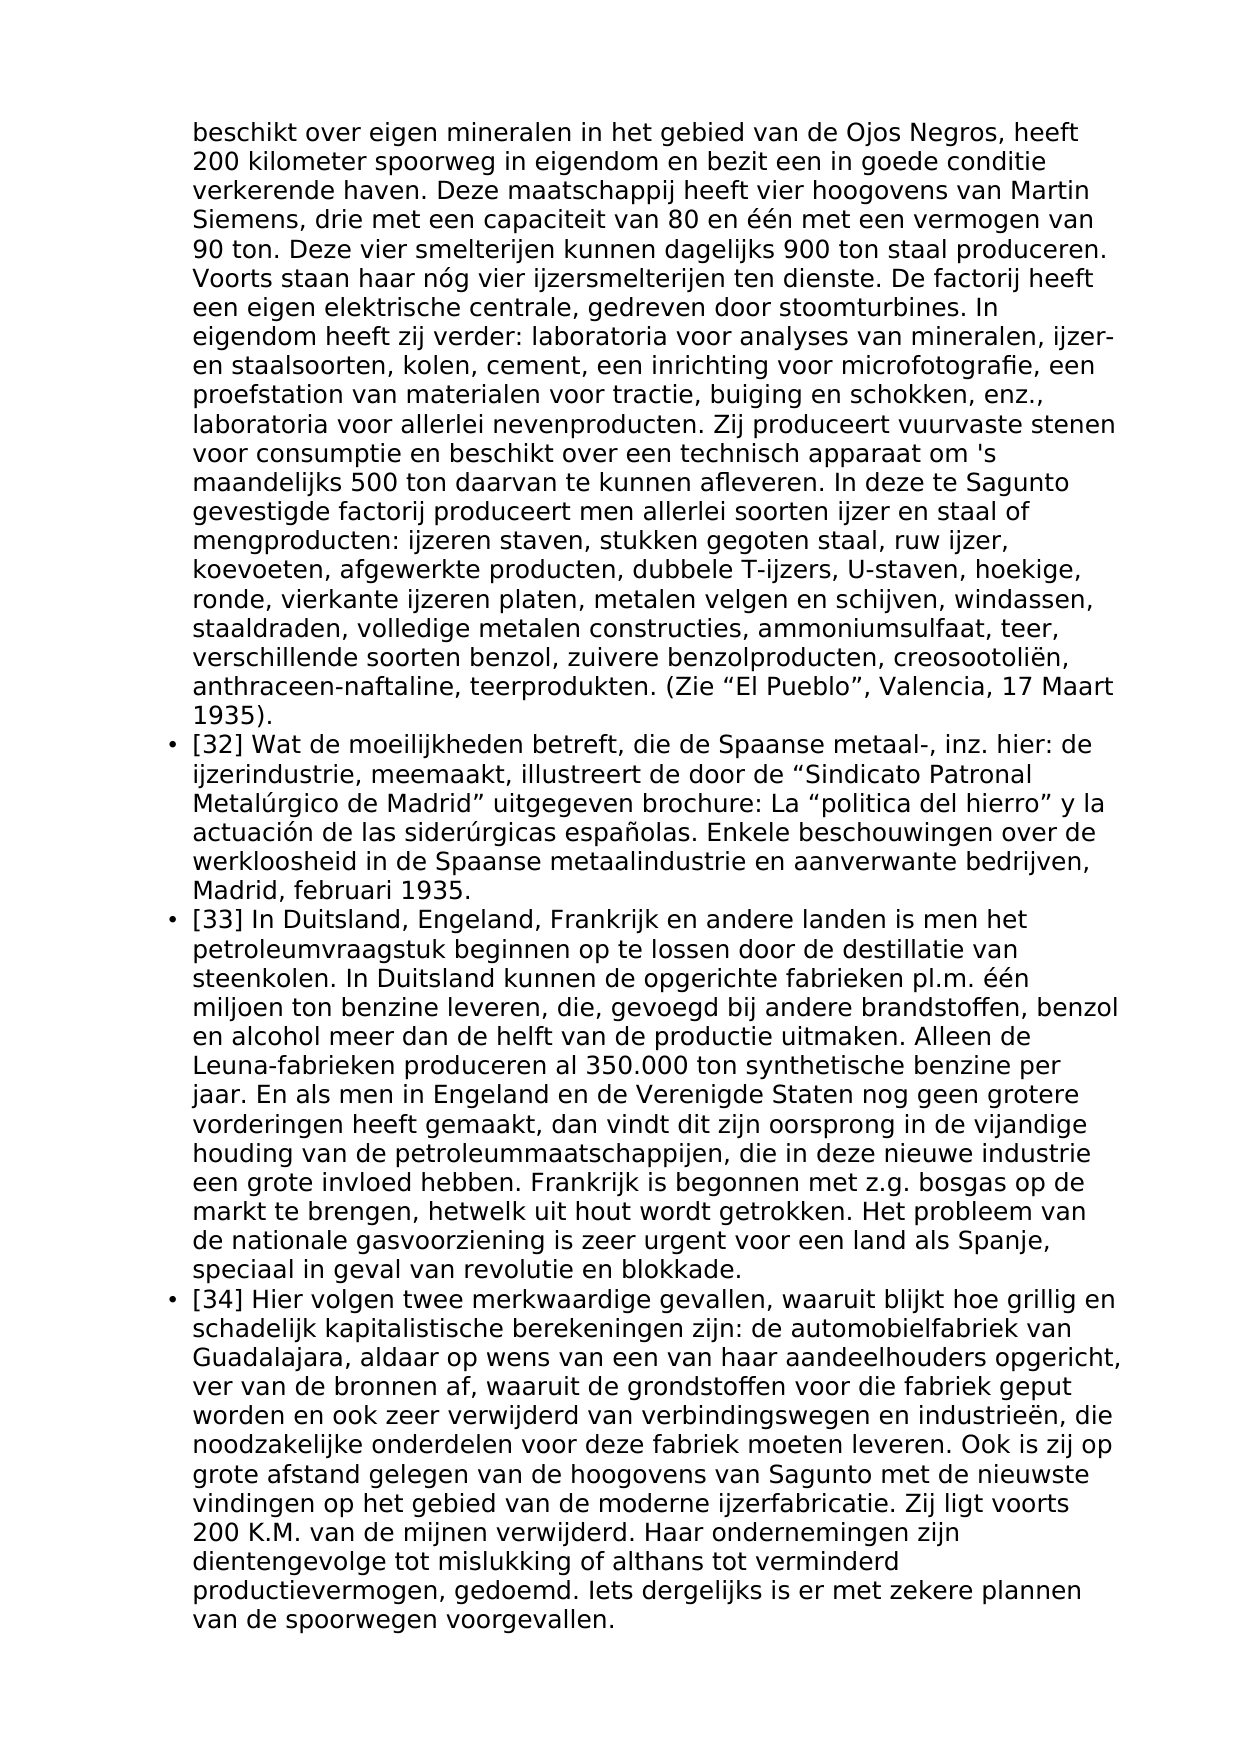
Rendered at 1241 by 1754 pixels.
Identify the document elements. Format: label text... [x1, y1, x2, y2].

list beschikt over eigen mineralen in het gebied van de Ojos Negros, heeft 200 kilometer spoorweg in eigendom en bezit een in goede conditie verkerende haven. Deze maatschappij heeft vier hoogovens van Martin Siemens, drie met een capaciteit van 80 en één met een vermogen van 90 ton. Deze vier smelterijen kunnen dagelijks 900 ton staal produceren. Voorts staan haar nóg vier ijzersmelterijen ten dienste. De factorij heeft een eigen elektrische centrale, gedreven door stoomturbines. In eigendom heeft zij verder: laboratoria voor analyses van mineralen, ijzer- en staalsoorten, kolen, cement, een inrichting voor microfotografie, een proefstation van materialen voor tractie, buiging en schokken, enz., laboratoria voor allerlei nevenproducten. Zij produceert vuurvaste stenen voor consumptie en beschikt over een technisch apparaat om 's maandelijks 500 ton daarvan te kunnen afleveren. In deze te Sagunto gevestigde factorij produceert men allerlei soorten ijzer en staal of mengproducten: ijzeren staven, stukken gegoten staal, ruw ijzer, koevoeten, afgewerkte producten, dubbele T-ijzers, U-staven, hoekige, ronde, vierkante ijzeren platen, metalen velgen en schijven, windassen, staaldraden, volledige metalen constructies, ammoniumsulfaat, teer, verschillende soorten benzol, zuivere benzolproducten, creosootoliën, anthraceen-naftaline, teerprodukten. (Zie “El Pueblo”, Valencia, 17 Maart 1935). [177, 118, 1122, 731]
list [34] Hier volgen twee merkwaardige gevallen, waaruit blijkt hoe grillig en schadelijk kapitalistische berekeningen zijn: de automobielfabriek van Guadalajara, aldaar op wens van een van haar aandeelhouders opgericht, ver van de bronnen af, waaruit de grondstoffen voor die fabriek geput worden en ook zeer verwijderd van verbindingswegen en industrieën, die noodzakelijke onderdelen voor deze fabriek moeten leveren. Ook is zij op grote afstand gelegen van de hoogovens van Sagunto met de nieuwste vindingen op het gebied van de moderne ijzerfabricatie. Zij ligt voorts 200 K.M. van de mijnen verwijderd. Haar ondernemingen zijn dientengevolge tot mislukking of althans tot verminderd productievermogen, gedoemd. Iets dergelijks is er met zekere plannen van de spoorwegen voorgevallen. [177, 1285, 1122, 1635]
list [32] Wat de moeilijkheden betreft, die de Spaanse metaal-, inz. hier: de ijzerindustrie, meemaakt, illustreert de door de “Sindicato Patronal Metalúrgico de Madrid” uitgegeven brochure: La “politica del hierro” y la actuación de las siderúrgicas españolas. Enkele beschouwingen over de werkloosheid in de Spaanse metaalindustrie en aanverwante bedrijven, Madrid, februari 1935. [177, 731, 1122, 906]
list [33] In Duitsland, Engeland, Frankrijk en andere landen is men het petroleumvraagstuk beginnen op te lossen door de destillatie van steenkolen. In Duitsland kunnen de opgerichte fabrieken pl.m. één miljoen ton benzine leveren, die, gevoegd bij andere brandstoffen, benzol en alcohol meer dan de helft van de productie uitmaken. Alleen de Leuna-fabrieken produceren al 350.000 ton synthetische benzine per jaar. En als men in Engeland en de Verenigde Staten nog geen grotere vorderingen heeft gemaakt, dan vindt dit zijn oorsprong in de vijandige houding van de petroleummaatschappijen, die in deze nieuwe industrie een grote invloed hebben. Frankrijk is begonnen met z.g. bosgas op de markt te brengen, hetwelk uit hout wordt getrokken. Het probleem van de nationale gasvoorziening is zeer urgent voor een land als Spanje, speciaal in geval van revolutie en blokkade. [177, 906, 1122, 1285]
